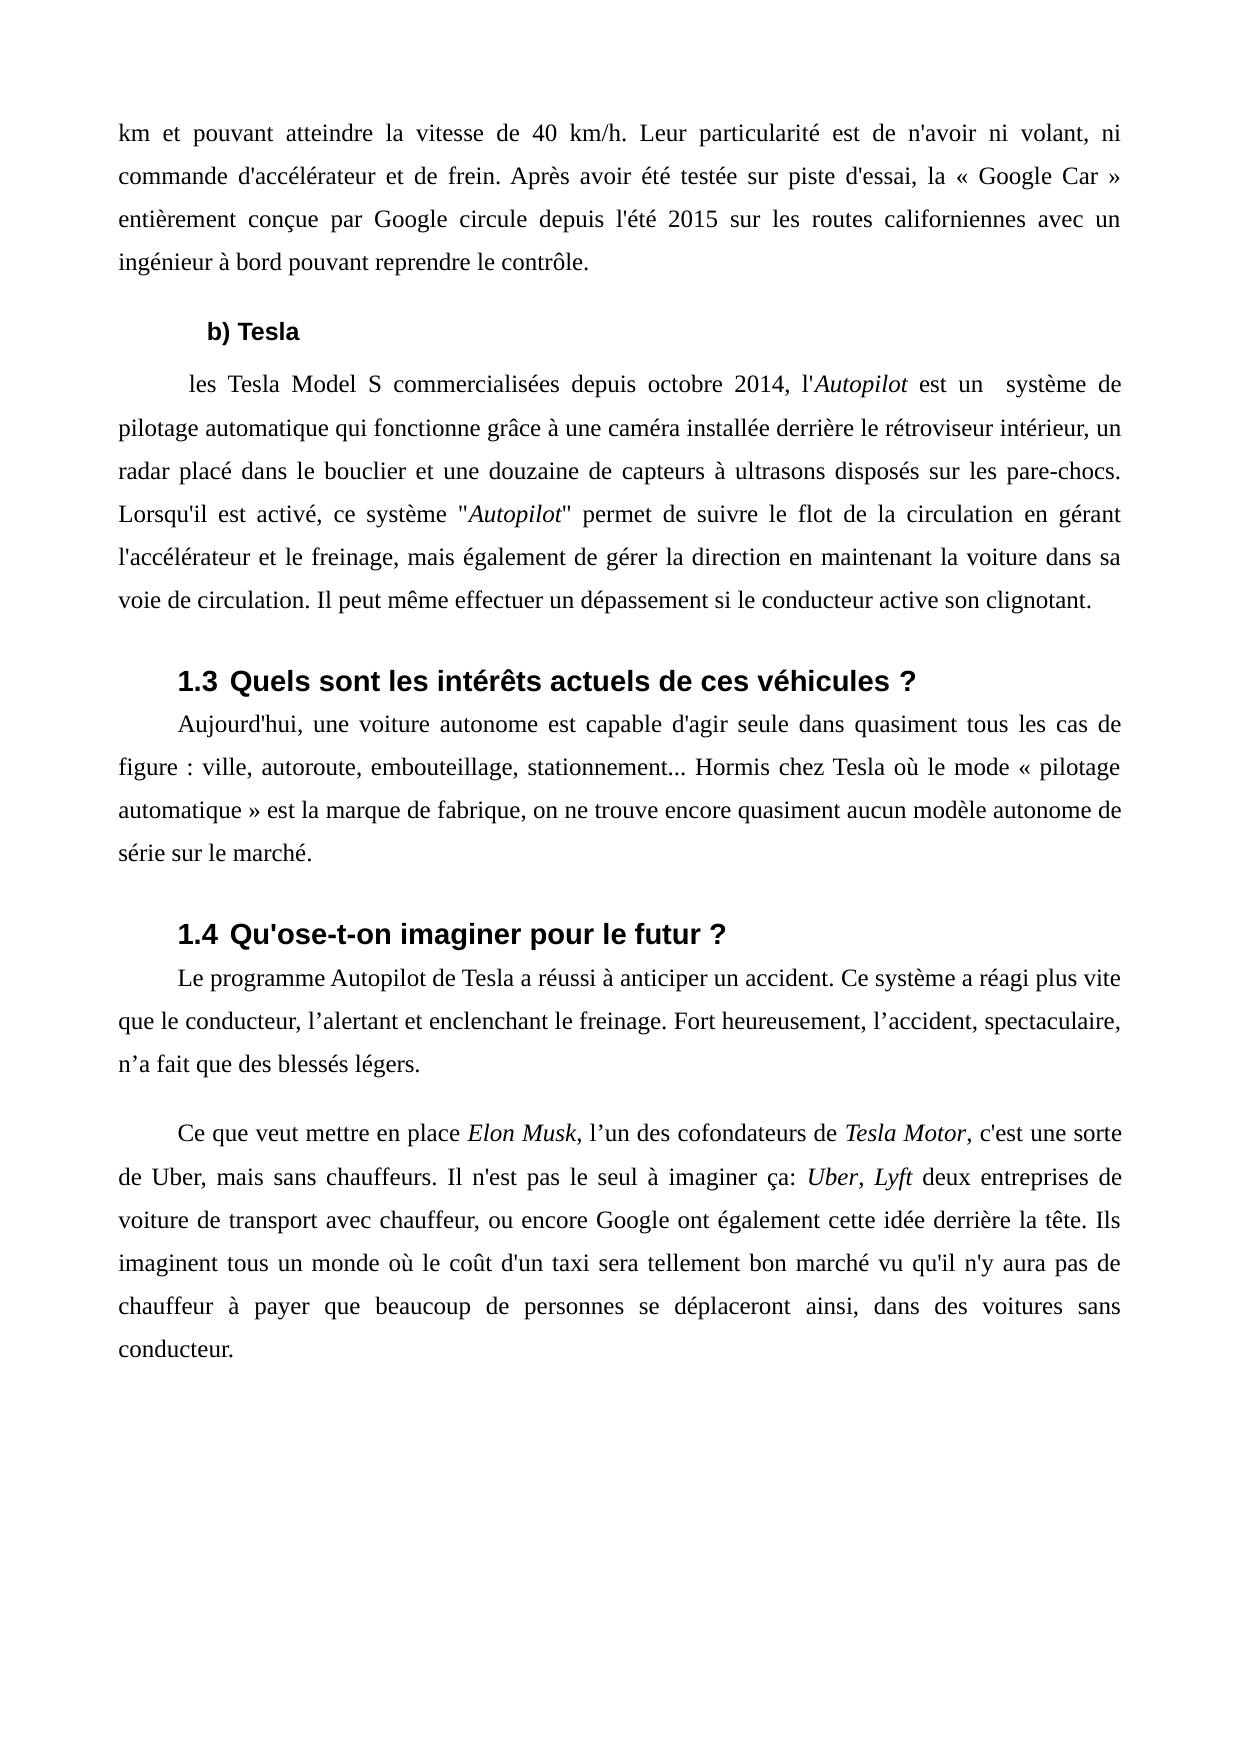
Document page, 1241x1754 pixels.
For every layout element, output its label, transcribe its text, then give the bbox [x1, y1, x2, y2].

text Aujourd'hui, une voiture autonome est capable d'agir seule dans quasiment tous les cas de figure : ville, autoroute, embouteillage, stationnement... Hormis chez Tesla où le mode « pilotage automatique » est la marque de fabrique, on ne trouve encore quasiment aucun modèle autonome de série sur le marché. [118, 709, 1122, 867]
subtitle Qu'ose-t-on imaginer pour le futur ? [118, 917, 1122, 951]
text km et pouvant atteindre la vitesse de 40 km/h. Leur particularité est de n'avoir ni volant, ni commande d'accélérateur et de frein. Après avoir été testée sur piste d'essai, la « Google Car » entièrement conçue par Google circule depuis l'été 2015 sur les routes californiennes avec un ingénieur à bord pouvant reprendre le contrôle. [118, 118, 1122, 276]
text Ce que veut mettre en place Elon Musk, l’un des cofondateurs de Tesla Motor, c'est une sorte de Uber, mais sans chauffeurs. Il n'est pas le seul à imaginer ça: Uber, Lyft deux entreprises de voiture de transport avec chauffeur, ou encore Google ont également cette idée derrière la tête. Ils imaginent tous un monde où le coût d'un taxi sera tellement bon marché vu qu'il n'y aura pas de chauffeur à payer que beaucoup de personnes se déplaceront ainsi, dans des voitures sans conducteur. [118, 1118, 1122, 1363]
text Le programme Autopilot de Tesla a réussi à anticiper un accident. Ce système a réagi plus vite que le conducteur, l’alertant et enclenchant le freinage. Fort heureusement, l’accident, spectaculaire, n’a fait que des blessés légers. [118, 963, 1122, 1078]
subtitle Quels sont les intérêts actuels de ces véhicules ? [118, 664, 1122, 697]
text les Tesla Model S commercialisées depuis octobre 2014, l'Autopilot est un système de pilotage automatique qui fonctionne grâce à une caméra installée derrière le rétroviseur intérieur, un radar placé dans le bouclier et une douzaine de capteurs à ultrasons disposés sur les pare-chocs. Lorsqu'il est activé, ce système "Autopilot" permet de suivre le flot de la circulation en gérant l'accélérateur et le freinage, mais également de gérer la direction en maintenant la voiture dans sa voie de circulation. Il peut même effectuer un dépassement si le conducteur active son clignotant. [118, 369, 1122, 614]
subtitle Tesla [118, 317, 1122, 346]
